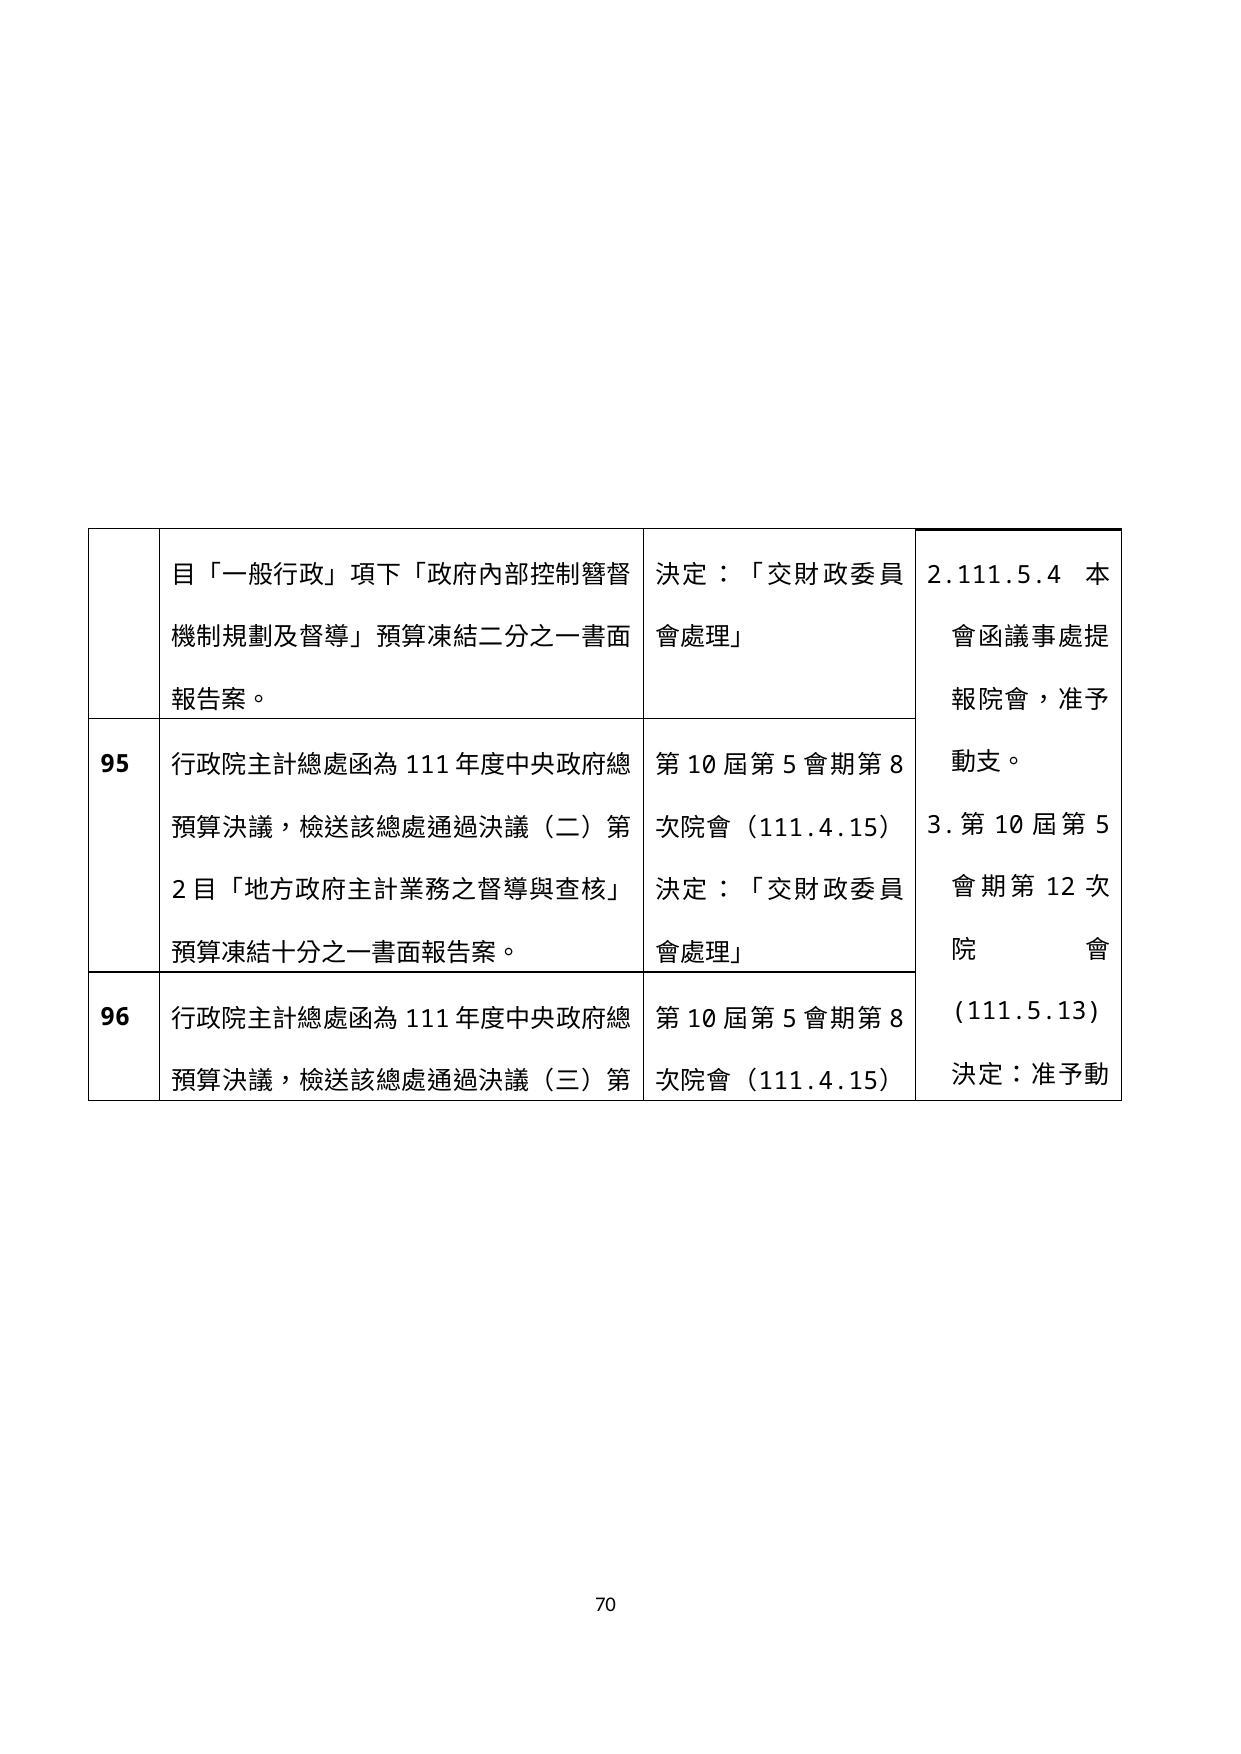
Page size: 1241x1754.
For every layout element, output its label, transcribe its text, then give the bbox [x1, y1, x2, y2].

table_cell 決定：「交財政委員會處理」 [644, 529, 915, 718]
table_cell [89, 719, 159, 971]
table_cell [89, 973, 159, 1099]
table_cell 2.111.5.4本會函議事處提報院會，准予動支。 3.第10屆第5會期第12次院會(111.5.13)決定：准予動 [916, 531, 1121, 1099]
table_cell 第10屆第5會期第8次院會（111.4.15）決定：「交財政委員會處理」 [644, 719, 915, 971]
table_cell 目「一般行政」項下「政府內部控制簪督機制規劃及督導」預算凍結二分之一書面報告案。 [160, 529, 643, 718]
table_cell 行政院主計總處函為111年度中央政府總預算決議，檢送該總處通過決議（二）第2目「地方政府主計業務之督導與查核」預算凍結十分之一書面報告案。 [160, 719, 643, 971]
table_cell [89, 529, 159, 718]
table_cell 行政院主計總處函為111年度中央政府總預算決議，檢送該總處通過決議（三）第 [160, 973, 643, 1099]
table_cell 第10屆第5會期第8次院會（111.4.15） [644, 973, 915, 1099]
